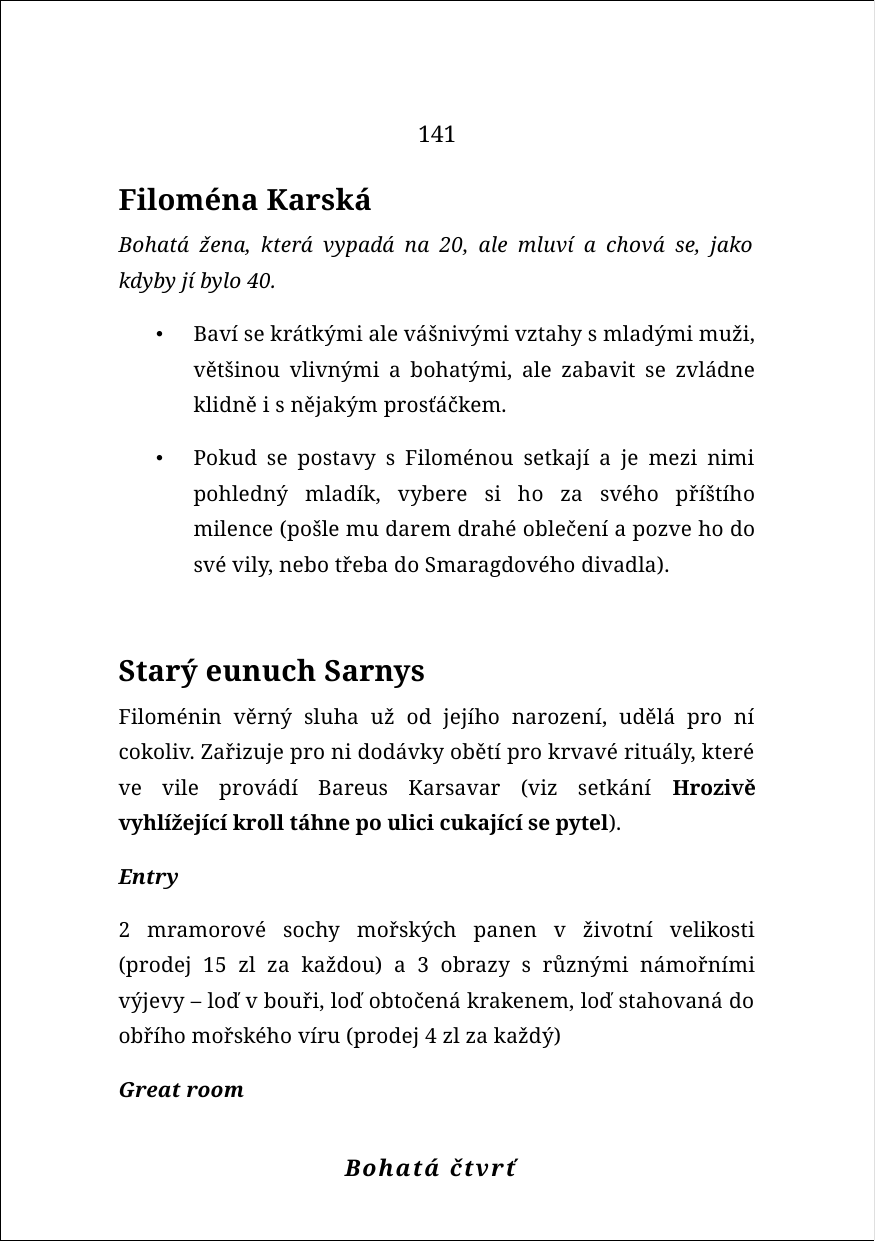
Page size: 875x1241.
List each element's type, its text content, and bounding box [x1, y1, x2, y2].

subtitle Filoména Karská [118, 179, 756, 219]
text Filoménin věrný sluha už od jejího narození, udělá pro ní cokoliv. Zařizuje pro ni dodávky obětí pro krvavé rituály, které ve vile provádí Bareus Karsavar (viz setkání Hrozivě vyhlížející kroll táhne po ulici cukající se pytel). [118, 702, 756, 837]
list Pokud se postavy s Filoménou setkají a je mezi nimi pohledný mladík, vybere si ho za svého příštího milence (pošle mu darem drahé oblečení a pozve ho do své vily, nebo třeba do Smaragdového divadla). [156, 443, 756, 578]
text Bohatá žena, která vypadá na 20, ale mluví a chová se, jako kdyby jí bylo 40. [118, 230, 756, 294]
text Great room [118, 1075, 756, 1103]
text Entry [118, 862, 756, 890]
list Baví se krátkými ale vášnivými vztahy s mladými muži, většinou vlivnými a bohatými, ale zabavit se zvládne klidně i s nějakým prosťáčkem. [156, 319, 756, 419]
subtitle Starý eunuch Sarnys [118, 651, 756, 690]
text 2 mramorové sochy mořských panen v životní velikosti (prodej 15 zl za každou) a 3 obrazy s různými námořními výjevy – loď v bouři, loď obtočená krakenem, loď stahovaná do obřího mořského víru (prodej 4 zl za každý) [118, 915, 756, 1050]
